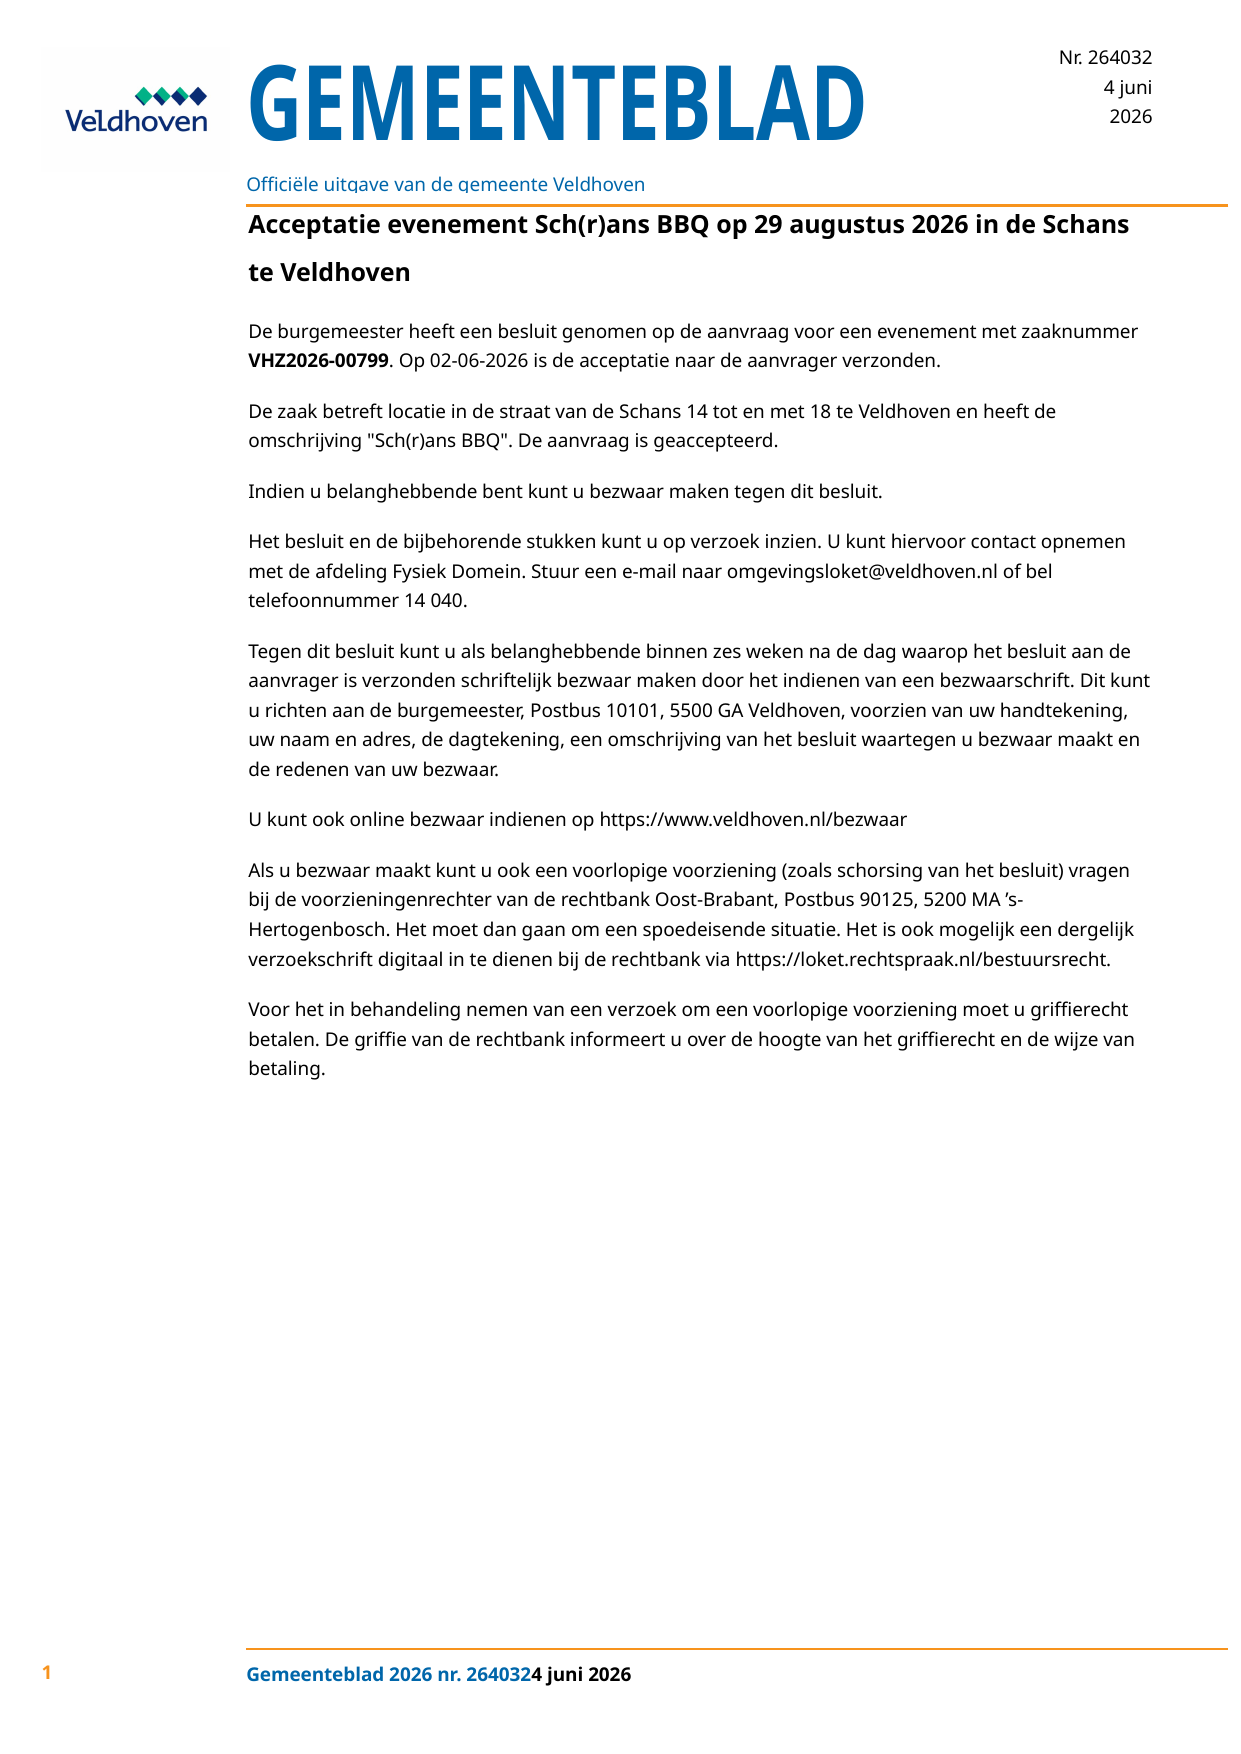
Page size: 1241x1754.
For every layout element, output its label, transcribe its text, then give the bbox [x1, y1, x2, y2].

text U kunt ook online bezwaar indienen op https://www.veldhoven.nl/bezwaar [248, 807, 1152, 832]
text Tegen dit besluit kunt u als belanghebbende binnen zes weken na de dag waarop het besluit aan de aanvrager is verzonden schriftelijk bezwaar maken door het indienen van een bezwaarschrift. Dit kunt u richten aan de burgemeester, Postbus 10101, 5500 GA Veldhoven, voorzien van uw handtekening, uw naam en adres, de dagtekening, een omschrijving van het besluit waartegen u bezwaar maakt en de redenen van uw bezwaar. [248, 638, 1152, 782]
text De zaak betreft locatie in de straat van de Schans 14 tot en met 18 te Veldhoven en heeft de omschrijving "Sch(r)ans BBQ". De aanvraag is geaccepteerd. [248, 398, 1152, 453]
text Indien u belanghebbende bent kunt u bezwaar maken tegen dit besluit. [248, 478, 1152, 504]
text Het besluit en de bijbehorende stukken kunt u op verzoek inzien. U kunt hiervoor contact opnemen met de afdeling Fysiek Domein. Stuur een e-mail naar omgevingsloket@veldhoven.nl of bel telefoonnummer 14 040. [248, 528, 1152, 613]
text De burgemeester heeft een besluit genomen op de aanvraag voor een evenement met zaaknummer VHZ2026-00799. Op 02-06-2026 is de acceptatie naar de aanvrager verzonden. [248, 318, 1152, 373]
text Voor het in behandeling nemen van een verzoek om een voorlopige voorziening moet u griffierecht betalen. De griffie van de rechtbank informeert u over de hoogte van het griffierecht en de wijze van betaling. [248, 996, 1152, 1081]
text Als u bezwaar maakt kunt u ook een voorlopige voorziening (zoals schorsing van het besluit) vragen bij de voorzieningenrechter van de rechtbank Oost-Brabant, Postbus 90125, 5200 MA ’s-Hertogenbosch. Het moet dan gaan om een spoedeisende situatie. Het is ook mogelijk een dergelijk verzoekschrift digitaal in te dienen bij de rechtbank via https://loket.rechtspraak.nl/bestuursrecht. [248, 857, 1152, 972]
picture [41, 47, 231, 172]
text Acceptatie evenement Sch(r)ans BBQ op 29 augustus 2026 in de Schans te Veldhoven [248, 207, 1152, 288]
